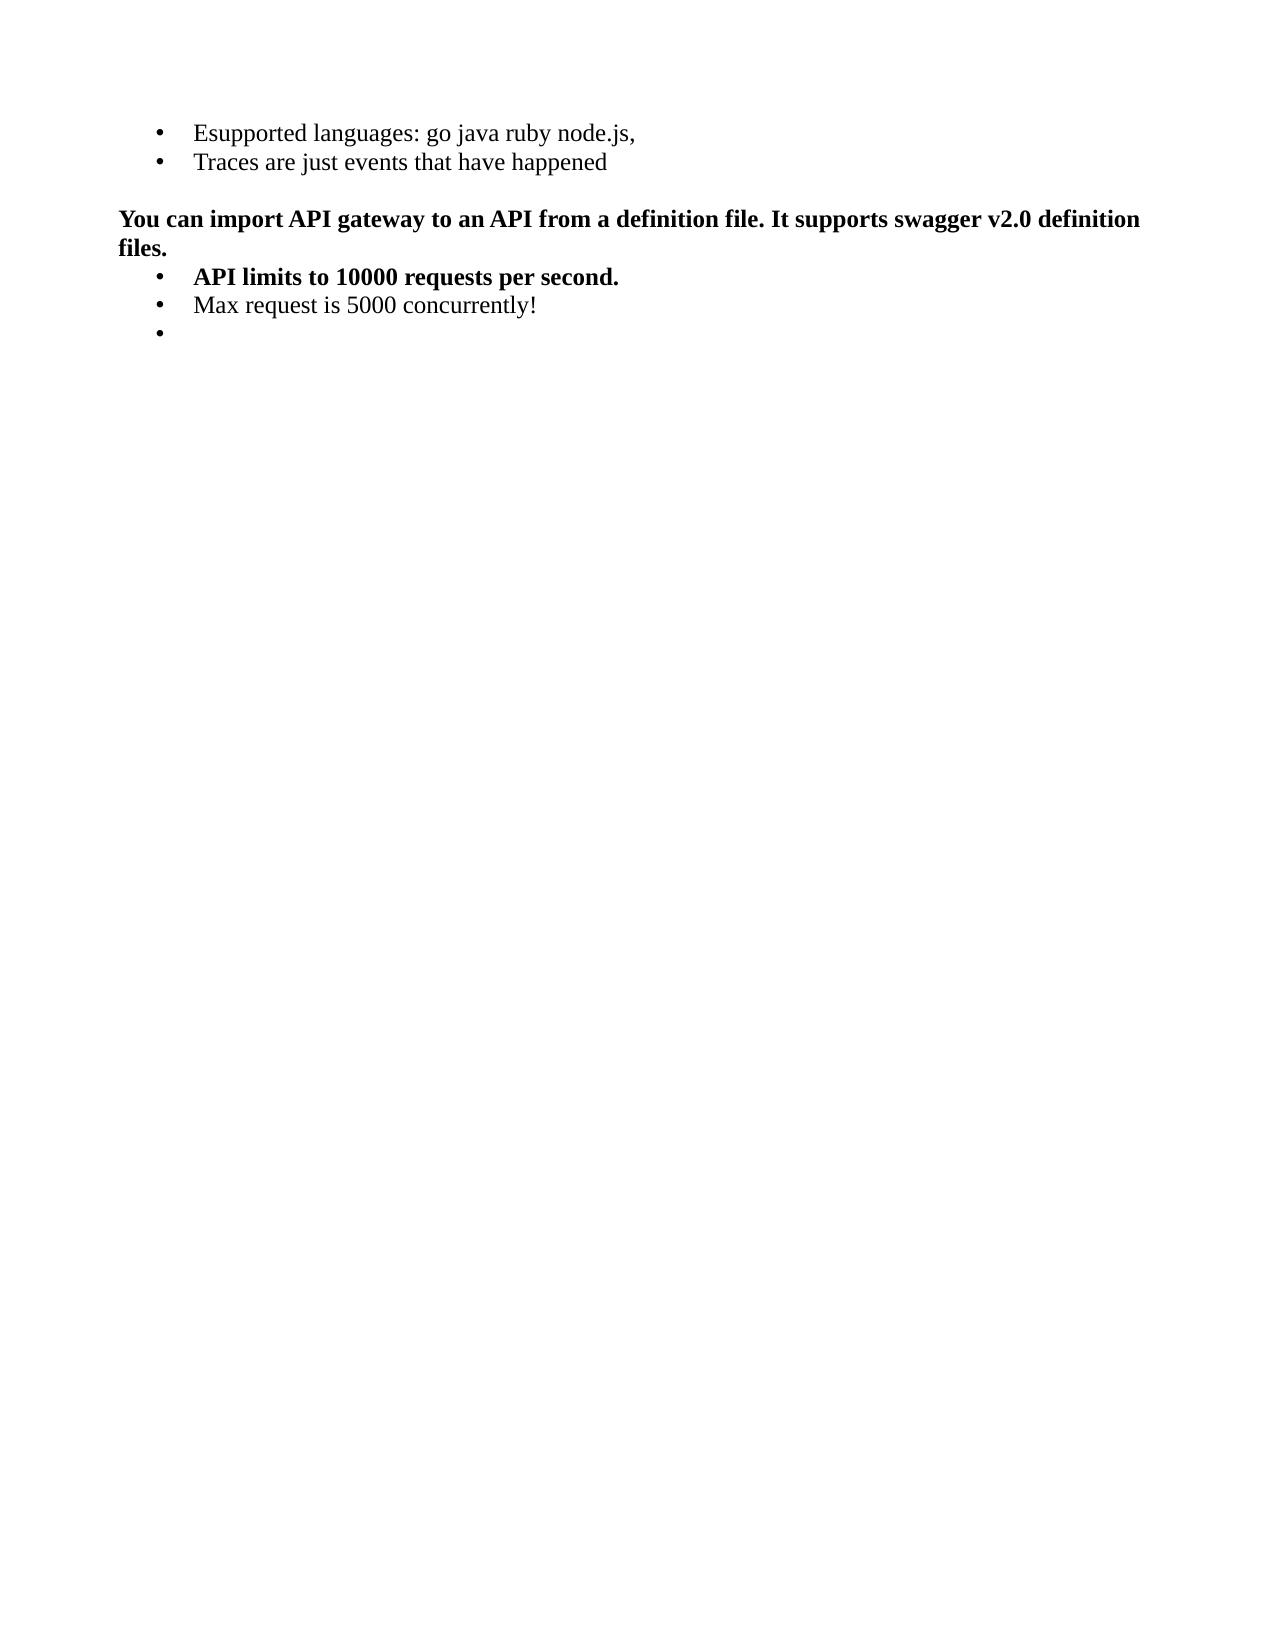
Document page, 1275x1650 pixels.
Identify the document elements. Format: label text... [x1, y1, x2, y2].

list Traces are just events that have happened [156, 147, 1157, 176]
list API limits to 10000 requests per second. [156, 262, 1157, 291]
list Esupported languages: go java ruby node.js, [156, 118, 1157, 147]
text You can import API gateway to an API from a definition file. It supports swagger v2.0 definition files. [118, 204, 1157, 262]
list Max request is 5000 concurrently! [156, 291, 1157, 319]
